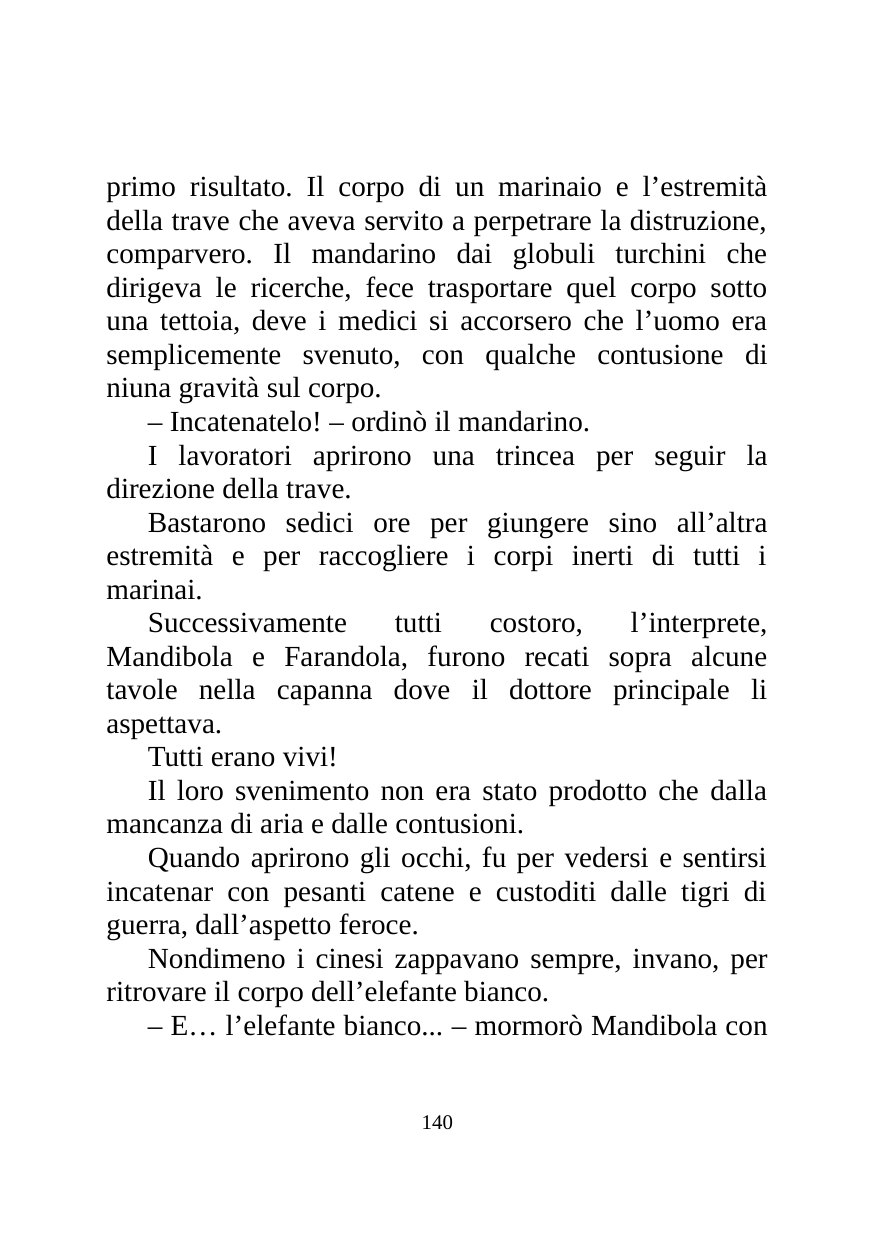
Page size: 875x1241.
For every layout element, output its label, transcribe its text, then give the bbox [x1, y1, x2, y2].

text Tutti erano vivi! [106, 739, 768, 773]
text primo risultato. Il corpo di un marinaio e l’estremità della trave che aveva servito a perpetrare la distruzione, comparvero. Il mandarino dai globuli turchini che dirigeva le ricerche, fece trasportare quel corpo sotto una tettoia, deve i medici si accorsero che l’uomo era semplicemente svenuto, con qualche contusione di niuna gravità sul corpo. [106, 169, 768, 404]
text Il loro svenimento non era stato prodotto che dalla mancanza di aria e dalle contusioni. [106, 773, 768, 840]
text ‒ E… l’elefante bianco... ‒ mormorò Mandibola con [106, 1008, 768, 1041]
text Nondimeno i cinesi zappavano sempre, invano, per ritrovare il corpo dell’elefante bianco. [106, 941, 768, 1008]
text Bastarono sedici ore per giungere sino all’altra estremità e per raccogliere i corpi inerti di tutti i marinai. [106, 505, 768, 605]
text I lavoratori aprirono una trincea per seguir la direzione della trave. [106, 438, 768, 505]
text Quando aprirono gli occhi, fu per vedersi e sentirsi incatenar con pesanti catene e custoditi dalle tigri di guerra, dall’aspetto feroce. [106, 840, 768, 941]
text ‒ Incatenatelo! ‒ ordinò il mandarino. [106, 404, 768, 438]
text Successivamente tutti costoro, l’interprete, Mandibola e Farandola, furono recati sopra alcune tavole nella capanna dove il dottore principale li aspettava. [106, 605, 768, 739]
